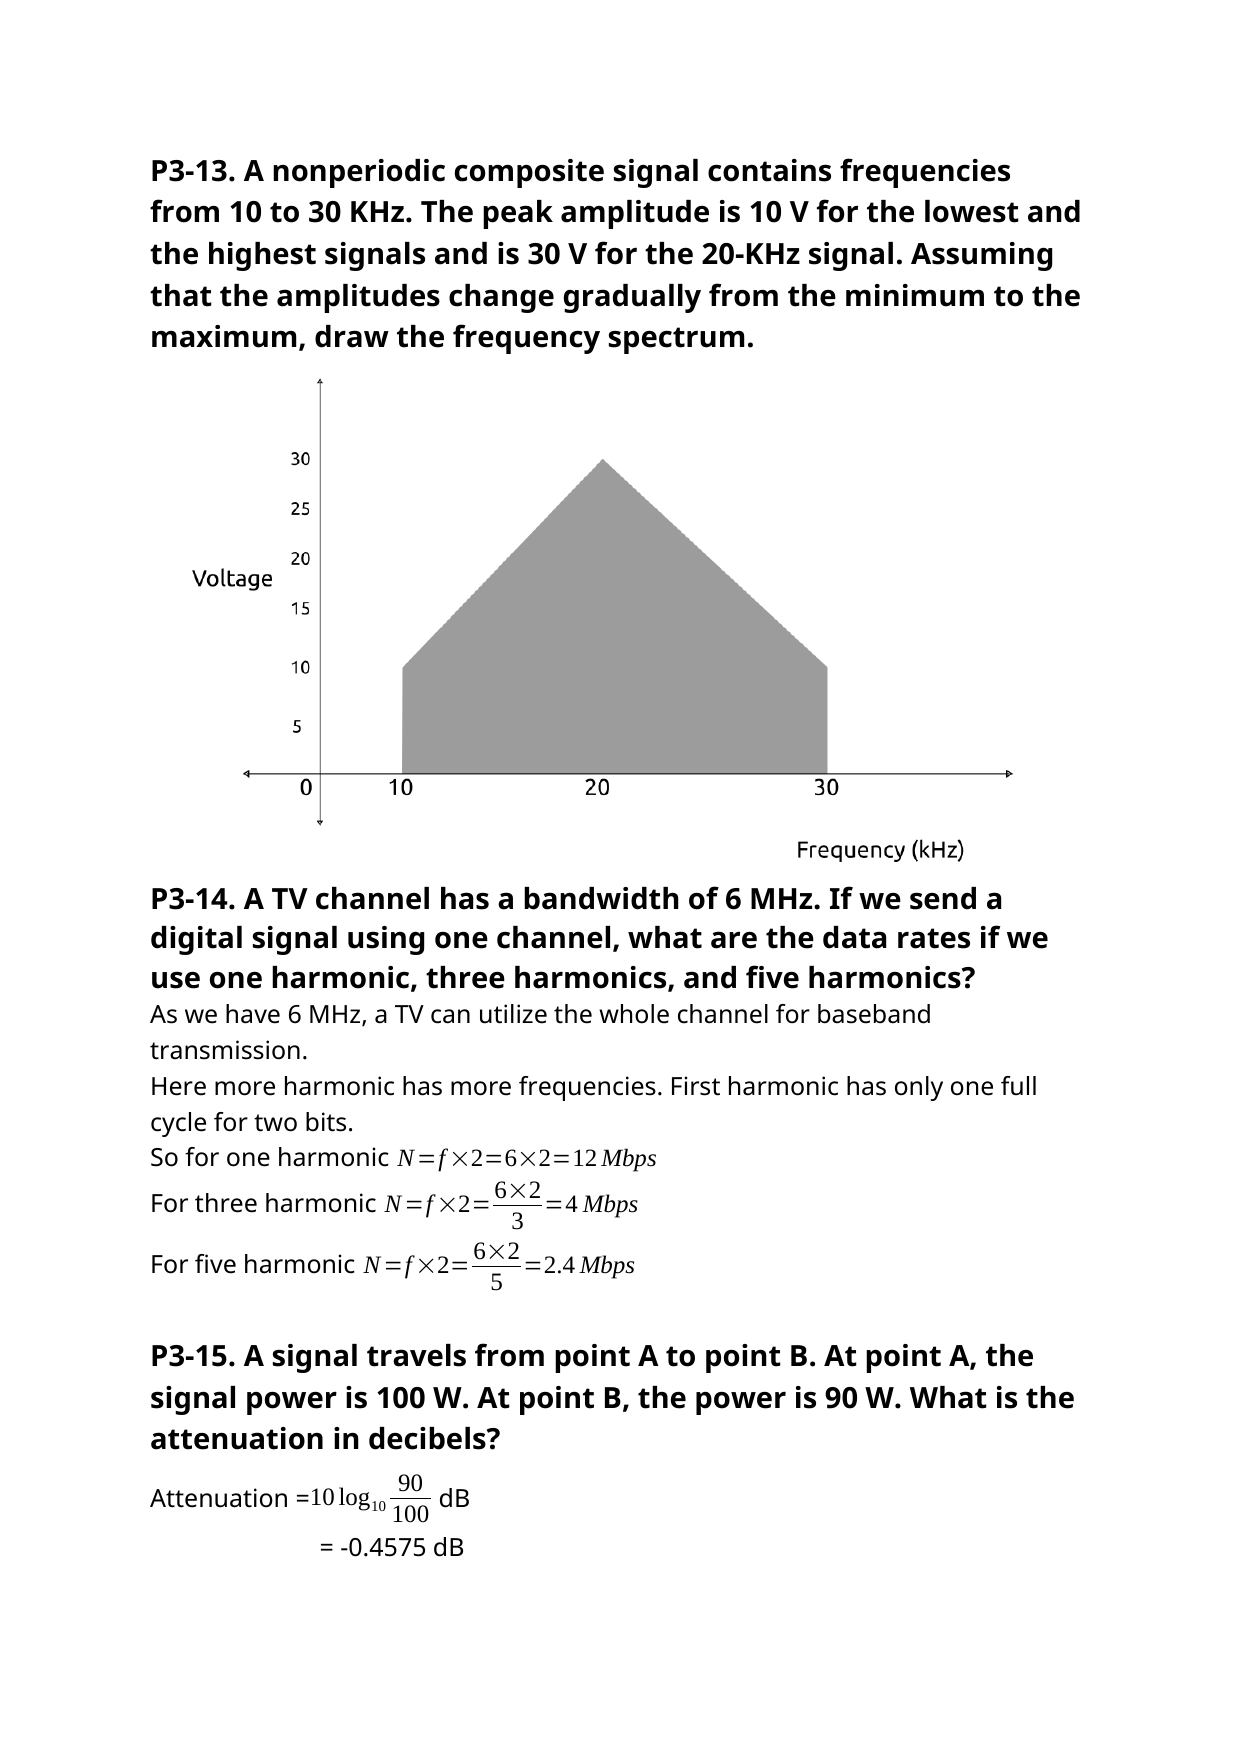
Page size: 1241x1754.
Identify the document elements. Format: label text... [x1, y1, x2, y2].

text Here more harmonic has more frequencies. First harmonic has only one full cycle for two bits. [150, 1069, 1091, 1138]
text As we have 6 MHz, a TV can utilize the whole channel for baseband transmission. [150, 997, 1091, 1067]
text For five harmonic [150, 1237, 1091, 1296]
text So for one harmonic [150, 1140, 1091, 1174]
subtitle P3-15. A signal travels from point A to point B. At point A, the signal power is 100 W. At point B, the power is 90 W. What is the attenuation in decibels? [150, 1335, 1091, 1458]
text = -0.4575 dB [150, 1529, 1091, 1563]
subtitle P3-13. A nonperiodic composite signal contains frequencies from 10 to 30 KHz. The peak amplitude is 10 V for the lowest and the highest signals and is 30 V for the 20-KHz signal. Assuming that the amplitudes change gradually from the minimum to the maximum, draw the frequency spectrum. [150, 150, 1091, 356]
text Attenuation = dB [150, 1468, 1091, 1528]
text P3-14. A TV channel has a bandwidth of 6 MHz. If we send a digital signal using one channel, what are the data rates if we use one harmonic, three harmonics, and five harmonics? [150, 868, 1091, 997]
picture [150, 366, 1091, 868]
text For three harmonic [150, 1176, 1091, 1235]
